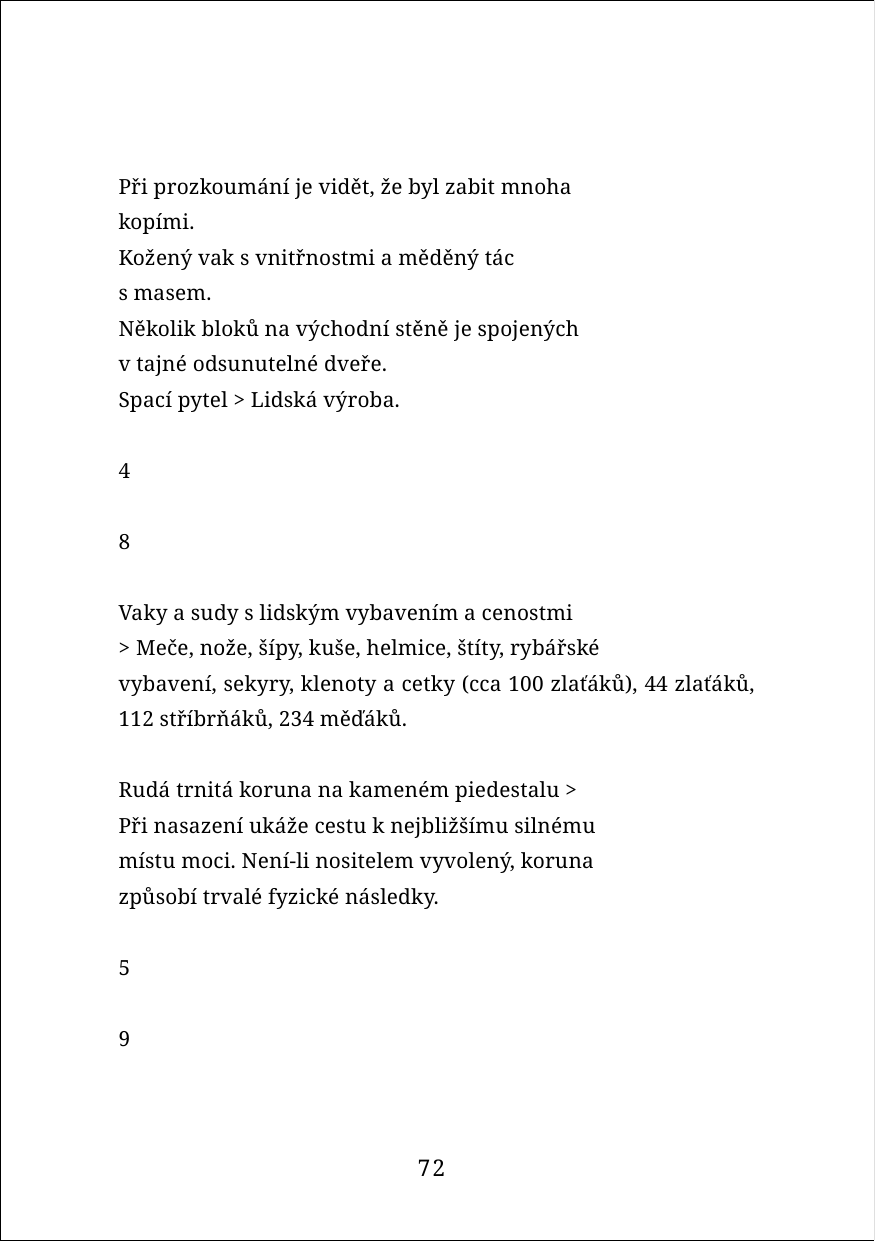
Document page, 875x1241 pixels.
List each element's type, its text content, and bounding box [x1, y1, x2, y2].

text Při prozkoumání je vidět, že byl zabit mnoha kopími. Kožený vak s vnitřnostmi a měděný tác s masem. Několik bloků na východní stěně je spojených v tajné odsunutelné dveře. Spací pytel > Lidská výroba. 4 8 Vaky a sudy s lidským vybavením a cenostmi > Meče, nože, šípy, kuše, helmice, štíty, rybářské vybavení, sekyry, klenoty a cetky (cca 100 zlaťáků), 44 zlaťáků, 112 stříbrňáků, 234 měďáků. Rudá trnitá koruna na kameném piedestalu > Při nasazení ukáže cestu k nejbližšímu silnému místu moci. Není-li nositelem vyvolený, koruna způsobí trvalé fyzické následky. 5 9 [118, 172, 756, 1088]
